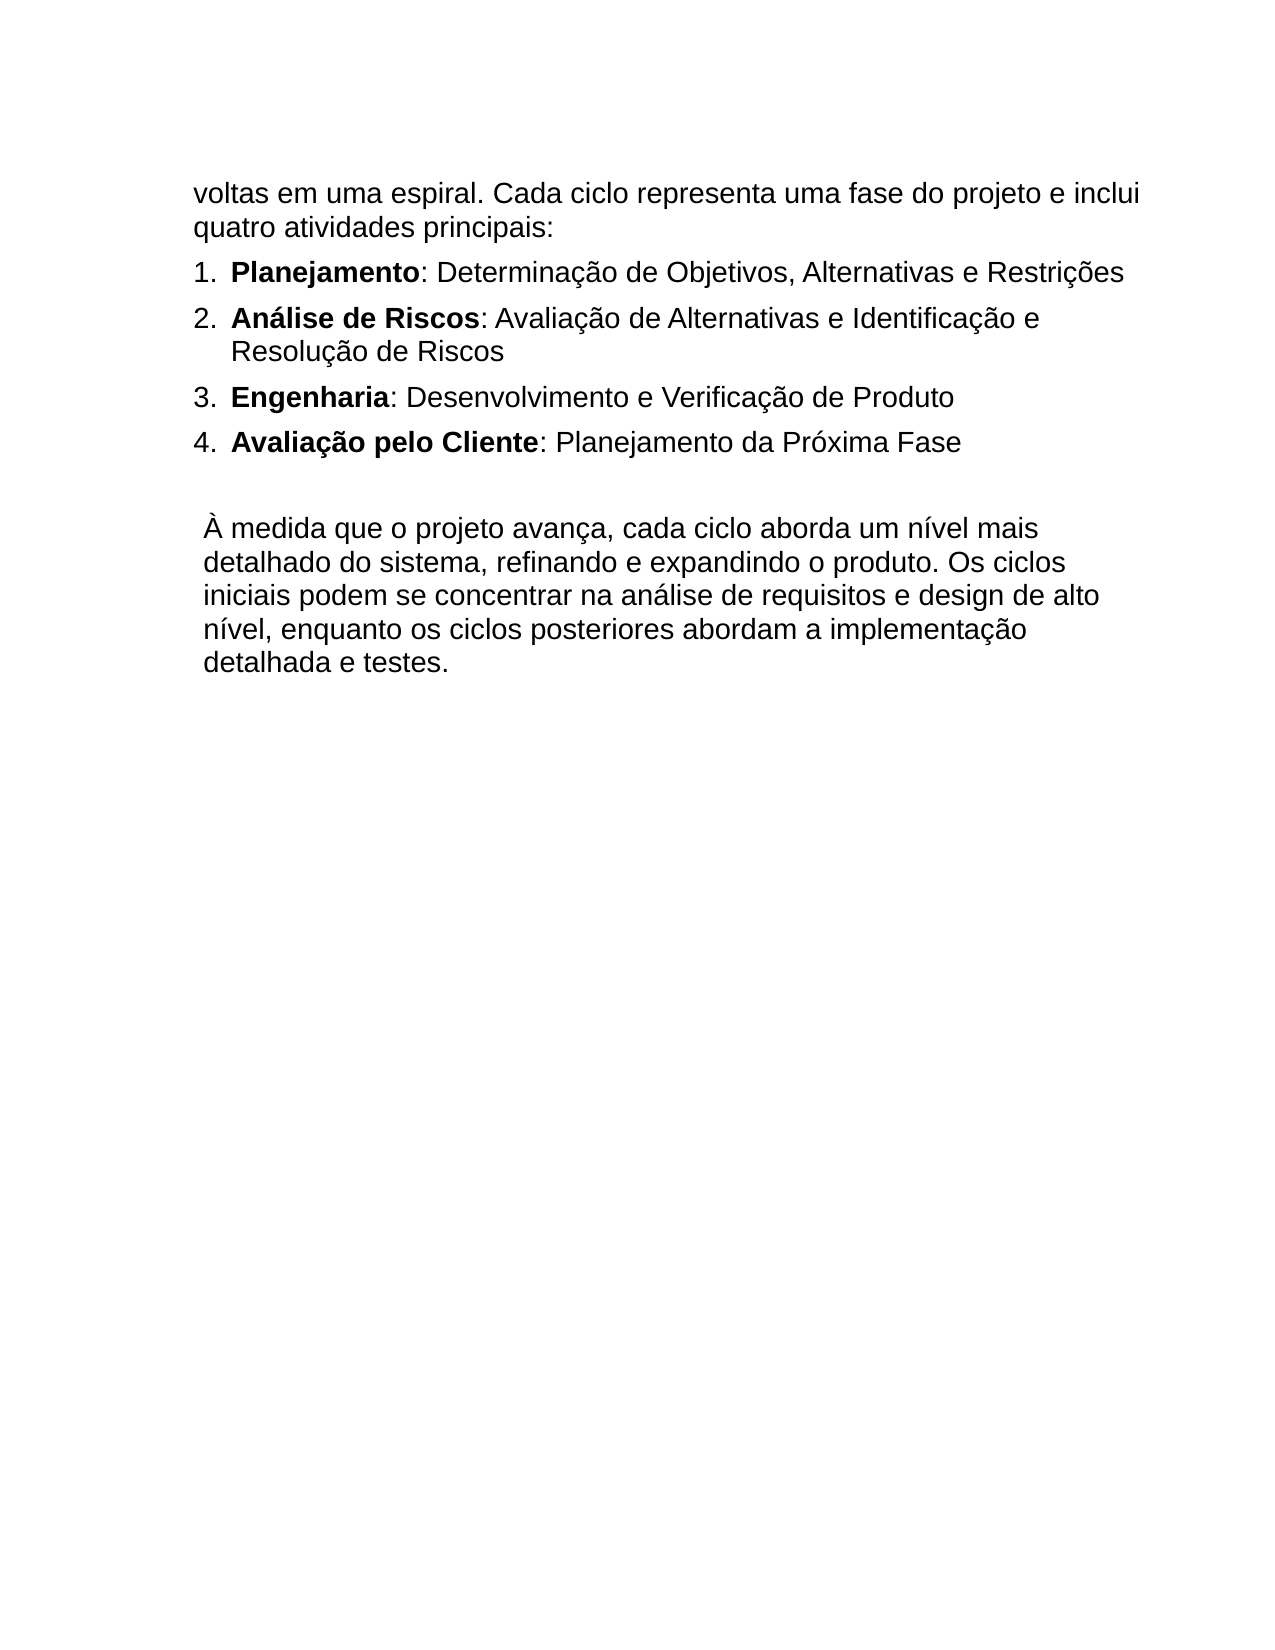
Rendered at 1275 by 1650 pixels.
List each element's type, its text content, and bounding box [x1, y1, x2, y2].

list Planejamento: Determinação de Objetivos, Alternativas e Restrições [193, 255, 1157, 289]
list voltas em uma espiral. Cada ciclo representa uma fase do projeto e inclui quatro atividades principais: [156, 176, 1157, 243]
list Avaliação pelo Cliente: Planejamento da Próxima Fase [193, 425, 1157, 459]
list Engenharia: Desenvolvimento e Verificação de Produto [193, 380, 1157, 413]
text À medida que o projeto avança, cada ciclo aborda um nível mais detalhado do sistema, refinando e expandindo o produto. Os ciclos iniciais podem se concentrar na análise de requisitos e design de alto nível, enquanto os ciclos posteriores abordam a implementação detalhada e testes. [203, 511, 1157, 679]
list Análise de Riscos: Avaliação de Alternativas e Identificação e Resolução de Riscos [193, 301, 1157, 368]
